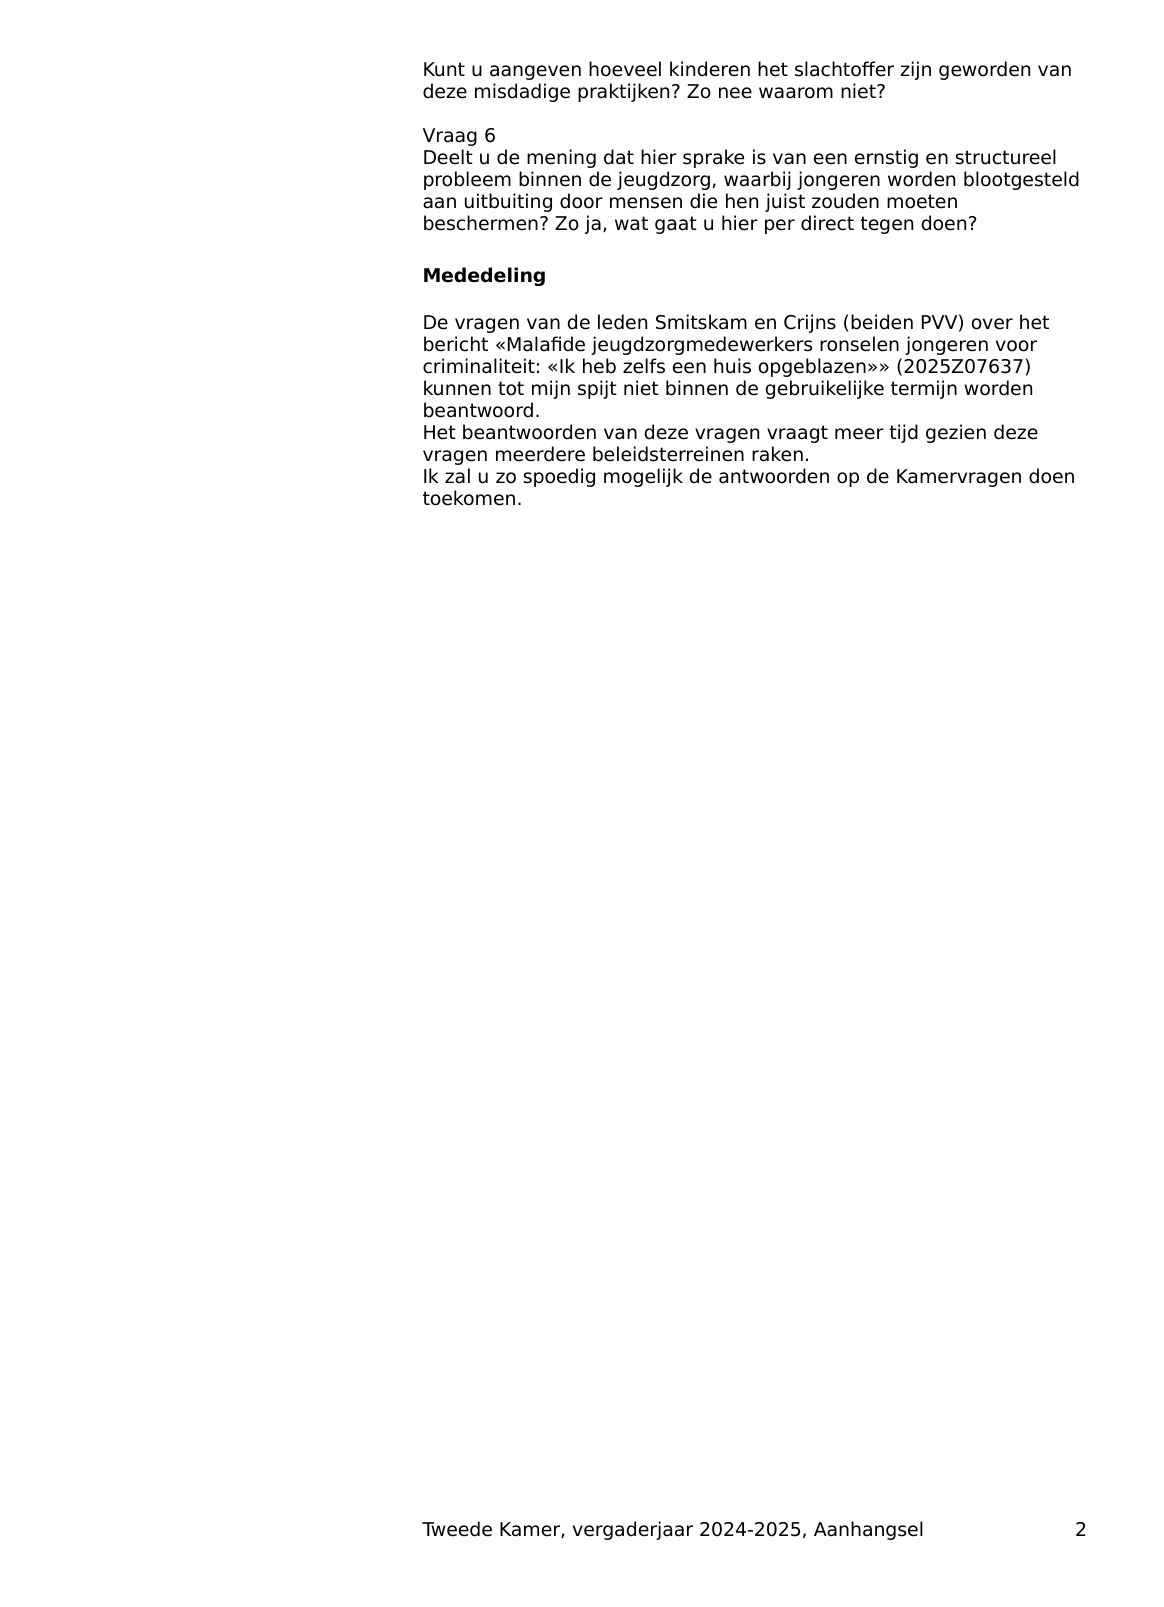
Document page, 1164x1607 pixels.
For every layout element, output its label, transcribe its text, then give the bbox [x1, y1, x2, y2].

text Het beantwoorden van deze vragen vraagt meer tijd gezien deze vragen meerdere beleidsterreinen raken. [422, 422, 1087, 466]
text Vraag 6 [422, 125, 1087, 147]
text Deelt u de mening dat hier sprake is van een ernstig en structureel probleem binnen de jeugdzorg, waarbij jongeren worden blootgesteld aan uitbuiting door mensen die hen juist zouden moeten beschermen? Zo ja, wat gaat u hier per direct tegen doen? [422, 147, 1087, 235]
text Kunt u aangeven hoeveel kinderen het slachtoffer zijn geworden van deze misdadige praktijken? Zo nee waarom niet? [422, 59, 1087, 103]
text Ik zal u zo spoedig mogelijk de antwoorden op de Kamervragen doen toekomen. [422, 466, 1087, 510]
text De vragen van de leden Smitskam en Crijns (beiden PVV) over het bericht «Malafide jeugdzorgmedewerkers ronselen jongeren voor criminaliteit: «Ik heb zelfs een huis opgeblazen»» (2025Z07637) kunnen tot mijn spijt niet binnen de gebruikelijke termijn worden beantwoord. [422, 312, 1087, 422]
subtitle Mededeling [422, 265, 1087, 287]
